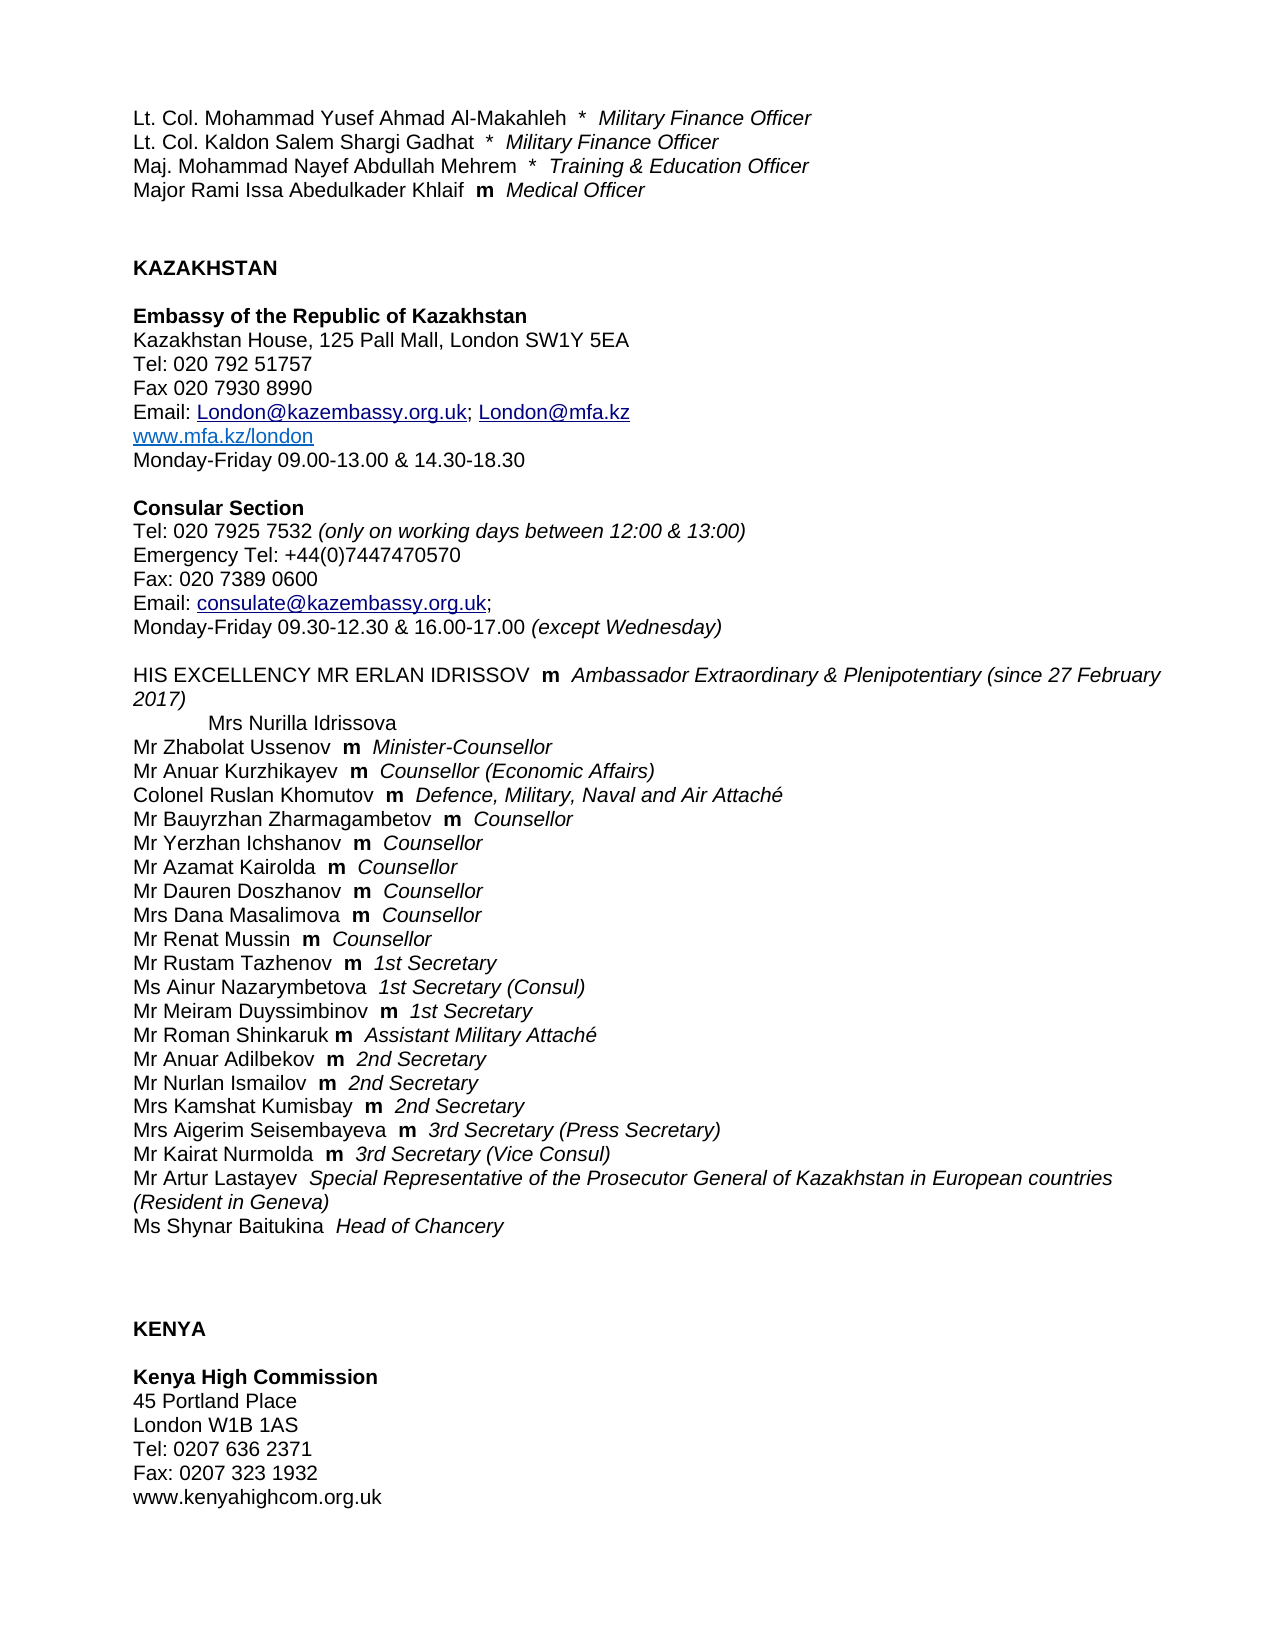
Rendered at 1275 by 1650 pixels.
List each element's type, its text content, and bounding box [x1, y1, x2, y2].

text Embassy of the Republic of Kazakhstan [133, 304, 1181, 328]
text London W1B 1AS [133, 1413, 1181, 1437]
text Mr Anuar Adilbekov m 2nd Secretary [133, 1046, 1181, 1070]
text www.mfa.kz/london [133, 423, 1181, 447]
text Emergency Tel: +44(0)7447470570 [133, 543, 1181, 567]
text Mr Dauren Doszhanov m Counsellor [133, 879, 1181, 903]
text KENYA [133, 1317, 1181, 1341]
text Mr Zhabolat Ussenov m Minister-Counsellor [133, 735, 1181, 759]
text Maj. Mohammad Nayef Abdullah Mehrem * Training & Education Officer [133, 153, 1181, 177]
text Ms Ainur Nazarymbetova 1st Secretary (Consul) [133, 974, 1181, 998]
text Mrs Aigerim Seisembayeva m 3rd Secretary (Press Secretary) [133, 1118, 1181, 1142]
text Mr Yerzhan Ichshanov m Counsellor [133, 831, 1181, 855]
text KAZAKHSTAN [133, 256, 1181, 280]
text Fax: 0207 323 1932 [133, 1461, 1181, 1484]
text Kazakhstan House, 125 Pall Mall, London SW1Y 5EA [133, 328, 1181, 352]
text Mr Meiram Duyssimbinov m 1st Secretary [133, 998, 1181, 1022]
text Colonel Ruslan Khomutov m Defence, Military, Naval and Air Attaché [133, 783, 1181, 807]
text Mr Roman Shinkaruk m Assistant Military Attaché [133, 1022, 1181, 1046]
text Mrs Dana Masalimova m Counsellor [133, 903, 1181, 927]
text Mr Anuar Kurzhikayev m Counsellor (Economic Affairs) [133, 759, 1181, 783]
text Email: consulate@kazembassy.org.uk; [133, 591, 1181, 615]
text Email: London@kazembassy.org.uk; London@mfa.kz [133, 399, 1181, 423]
text Monday-Friday 09.00-13.00 & 14.30-18.30 [133, 447, 1181, 471]
text www.kenyahighcom.org.uk [133, 1484, 1181, 1508]
text Mr Rustam Tazhenov m 1st Secretary [133, 951, 1181, 974]
text Mr Azamat Kairolda m Counsellor [133, 855, 1181, 879]
text Tel: 020 7925 7532 (only on working days between 12:00 & 13:00) [133, 519, 1181, 543]
text Lt. Col. Mohammad Yusef Ahmad Al-Makahleh * Military Finance Officer [133, 106, 1181, 129]
text Ms Shynar Baitukina Head of Chancery [133, 1214, 1181, 1238]
text Mrs Nurilla Idrissova [133, 711, 1181, 735]
text Consular Section [133, 495, 1181, 519]
text Mrs Kamshat Kumisbay m 2nd Secretary [133, 1094, 1181, 1118]
text Tel: 020 792 51757 [133, 352, 1181, 376]
text Fax: 020 7389 0600 [133, 567, 1181, 591]
text HIS EXCELLENCY MR ERLAN IDRISSOV m Ambassador Extraordinary & Plenipotentiary (since 27 February 2017) [133, 663, 1181, 711]
text Mr Bauyrzhan Zharmagambetov m Counsellor [133, 807, 1181, 831]
text Major Rami Issa Abedulkader Khlaif m Medical Officer [133, 177, 1181, 201]
text Fax 020 7930 8990 [133, 376, 1181, 399]
text Mr Artur Lastayev Special Representative of the Prosecutor General of Kazakhstan in European countries (Resident in Geneva) [133, 1166, 1181, 1214]
text Mr Renat Mussin m Counsellor [133, 927, 1181, 951]
text 45 Portland Place [133, 1389, 1181, 1413]
text Lt. Col. Kaldon Salem Shargi Gadhat * Military Finance Officer [133, 129, 1181, 153]
text Mr Nurlan Ismailov m 2nd Secretary [133, 1070, 1181, 1094]
text Mr Kairat Nurmolda m 3rd Secretary (Vice Consul) [133, 1142, 1181, 1166]
text Tel: 0207 636 2371 [133, 1437, 1181, 1461]
text Kenya High Commission [133, 1365, 1181, 1389]
text Monday-Friday 09.30-12.30 & 16.00-17.00 (except Wednesday) [133, 615, 1181, 639]
